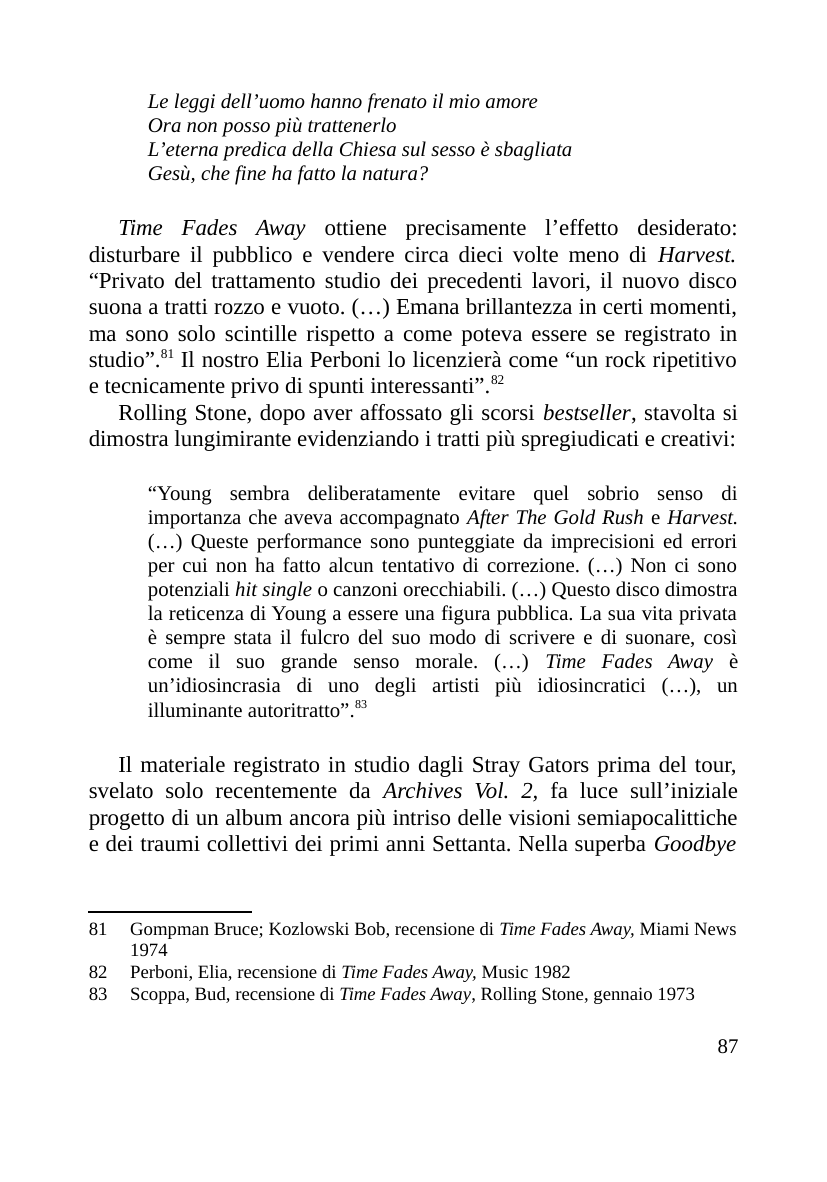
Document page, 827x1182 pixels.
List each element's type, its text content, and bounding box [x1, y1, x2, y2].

text Gompman Bruce; Kozlowski Bob, recensione di Time Fades Away, Miami News 1974 [88, 918, 738, 961]
text Time Fades Away ottiene precisamente l’effetto desiderato: disturbare il pubblico e vendere circa dieci volte meno di Harvest. “Privato del trattamento studio dei precedenti lavori, il nuovo disco suona a tratti rozzo e vuoto. (…) Emana brillantezza in certi momenti, ma sono solo scintille rispetto a come poteva essere se registrato in studio”. Il nostro Elia Perboni lo licenzierà come “un rock ripetitivo e tecnicamente privo di spunti interessanti”. [88, 214, 738, 399]
text Le leggi dell’uomo hanno frenato il mio amore [88, 88, 738, 113]
text L’eterna predica della Chiesa sul sesso è sbagliata [88, 137, 738, 161]
text Rolling Stone, dopo aver affossato gli scorsi bestseller, stavolta si dimostra lungimirante evidenziando i tratti più spregiudicati e creativi: [88, 399, 738, 451]
text Scoppa, Bud, recensione di Time Fades Away, Rolling Stone, gennaio 1973 [88, 982, 738, 1004]
text Perboni, Elia, recensione di Time Fades Away, Music 1982 [88, 961, 738, 982]
text Gesù, che fine ha fatto la natura? [88, 161, 738, 185]
text Il materiale registrato in studio dagli Stray Gators prima del tour, svelato solo recentemente da Archives Vol. 2, fa luce sull’iniziale progetto di un album ancora più intriso delle visioni semiapocalittiche e dei traumi collettivi dei primi anni Settanta. Nella superba Goodbye [88, 751, 738, 856]
text Ora non posso più trattenerlo [88, 113, 738, 137]
text “Young sembra deliberatamente evitare quel sobrio senso di importanza che aveva accompagnato After The Gold Rush e Harvest. (…) Queste performance sono punteggiate da imprecisioni ed errori per cui non ha fatto alcun tentativo di correzione. (…) Non ci sono potenziali hit single o canzoni orecchiabili. (…) Questo disco dimostra la reticenza di Young a essere una figura pubblica. La sua vita privata è sempre stata il fulcro del suo modo di scrivere e di suonare, così come il suo grande senso morale. (…) Time Fades Away è un’idiosincrasia di uno degli artisti più idiosincratici (…), un illuminante autoritratto”. [148, 481, 738, 722]
